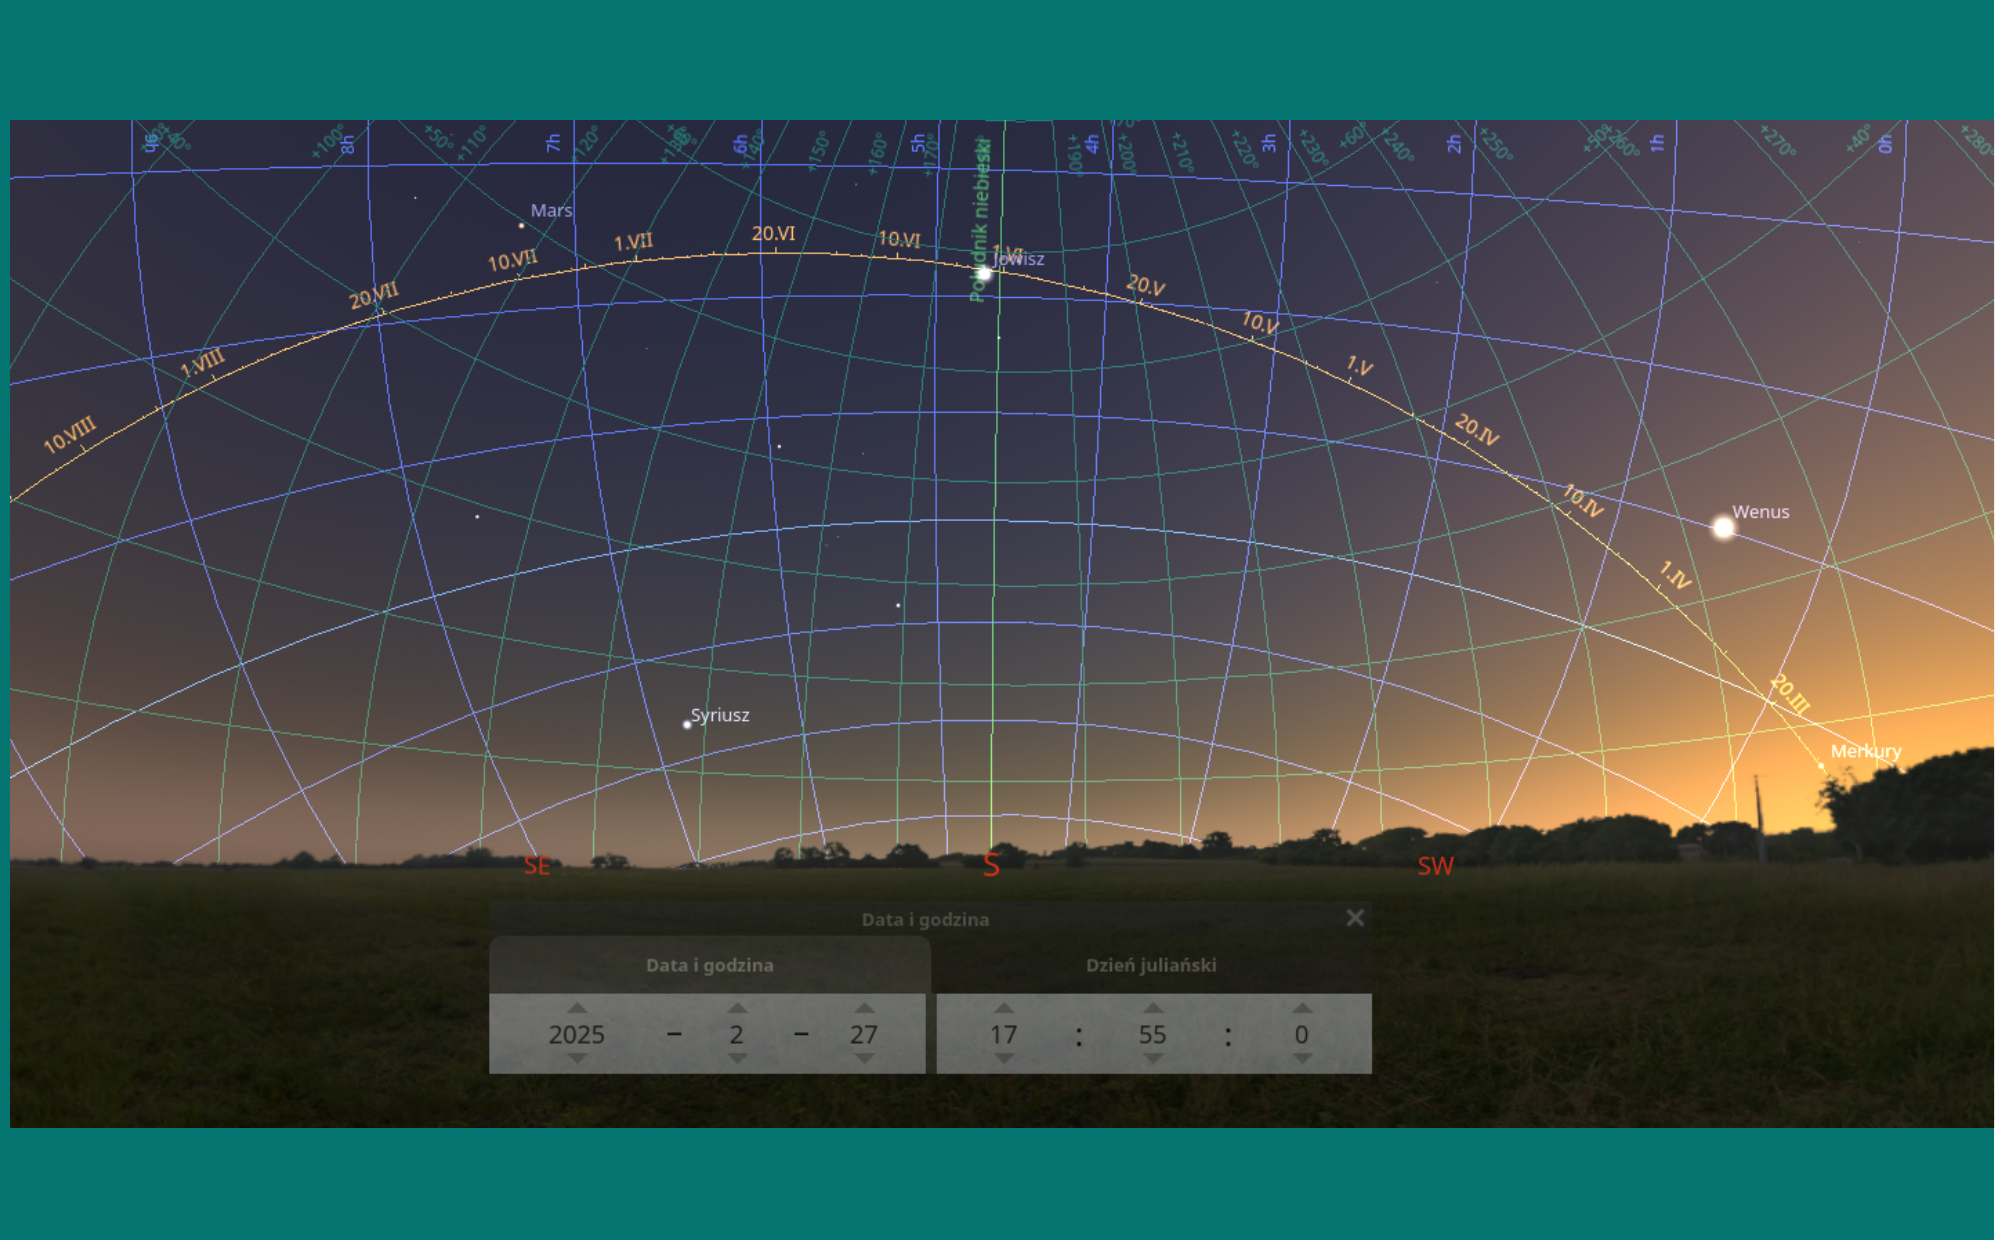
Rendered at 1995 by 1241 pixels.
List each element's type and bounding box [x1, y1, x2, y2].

picture [10, 120, 1995, 1128]
